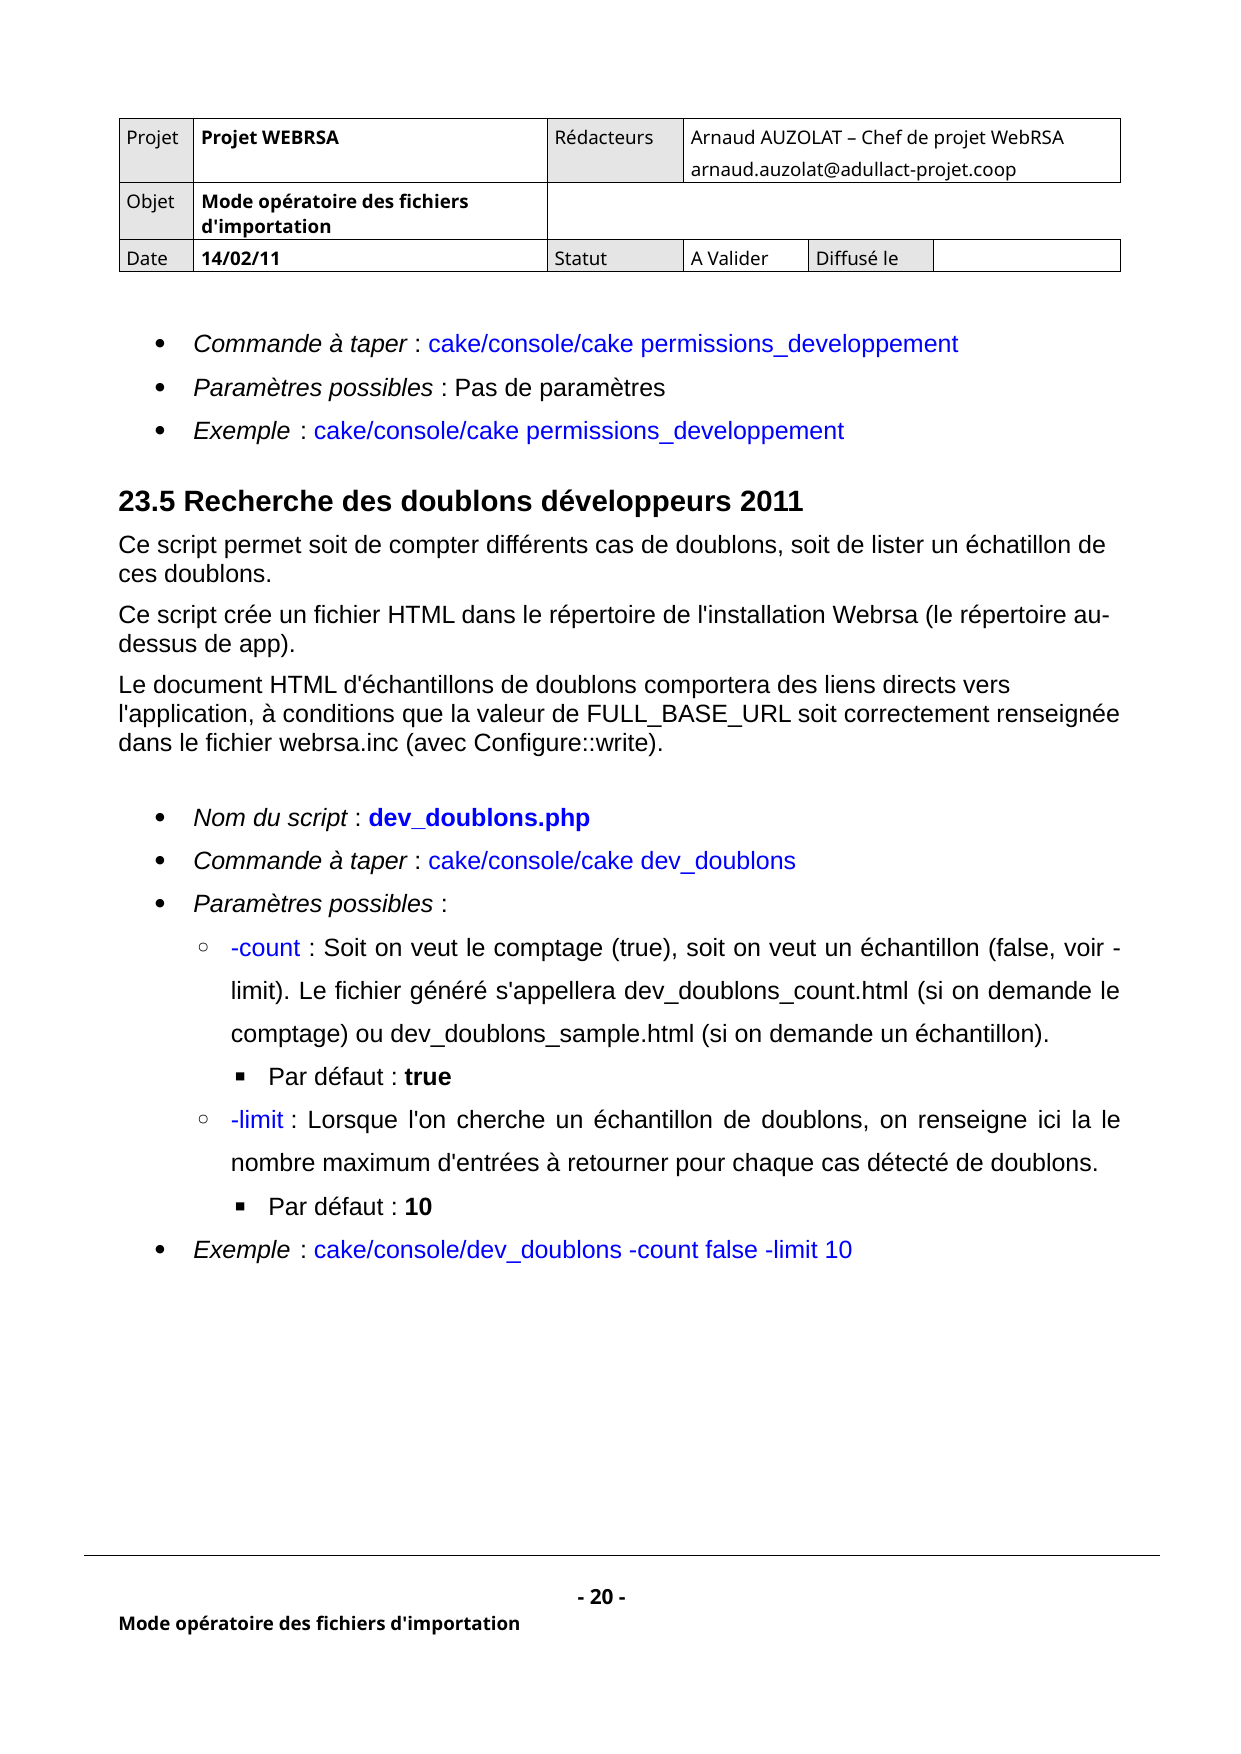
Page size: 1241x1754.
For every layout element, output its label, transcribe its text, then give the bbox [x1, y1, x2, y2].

list Nom du script : dev_doublons.php [156, 803, 1122, 832]
list Paramètres possibles : Pas de paramètres [156, 373, 1122, 401]
text Ce script crée un fichier HTML dans le répertoire de l'installation Webrsa (le répertoire au-dessus de app). [118, 600, 1122, 658]
list -limit : Lorsque l'on cherche un échantillon de doublons, on renseigne ici la le nombre maximum d'entrées à retourner pour chaque cas détecté de doublons. [193, 1105, 1122, 1177]
subtitle 23.5 Recherche des doublons développeurs 2011 [118, 484, 1122, 518]
list Commande à taper : cake/console/cake dev_doublons [156, 846, 1122, 875]
list Commande à taper : cake/console/cake permissions_developpement [156, 329, 1122, 358]
list Par défaut : 10 [231, 1192, 1122, 1220]
list Par défaut : true [231, 1062, 1122, 1091]
list -count : Soit on veut le comptage (true), soit on veut un échantillon (false, voir -limit). Le fichier généré s'appellera dev_doublons_count.html (si on demande le comptage) ou dev_doublons_sample.html (si on demande un échantillon). [193, 932, 1122, 1048]
list Exemple : cake/console/cake permissions_developpement [156, 416, 1122, 445]
list Paramètres possibles : [156, 889, 1122, 918]
text Ce script permet soit de compter différents cas de doublons, soit de lister un échatillon de ces doublons. [118, 530, 1122, 588]
text Le document HTML d'échantillons de doublons comportera des liens directs vers l'application, à conditions que la valeur de FULL_BASE_URL soit correctement renseignée dans le fichier webrsa.inc (avec Configure::write). [118, 670, 1122, 757]
list Exemple : cake/console/dev_doublons -count false -limit 10 [156, 1235, 1122, 1264]
